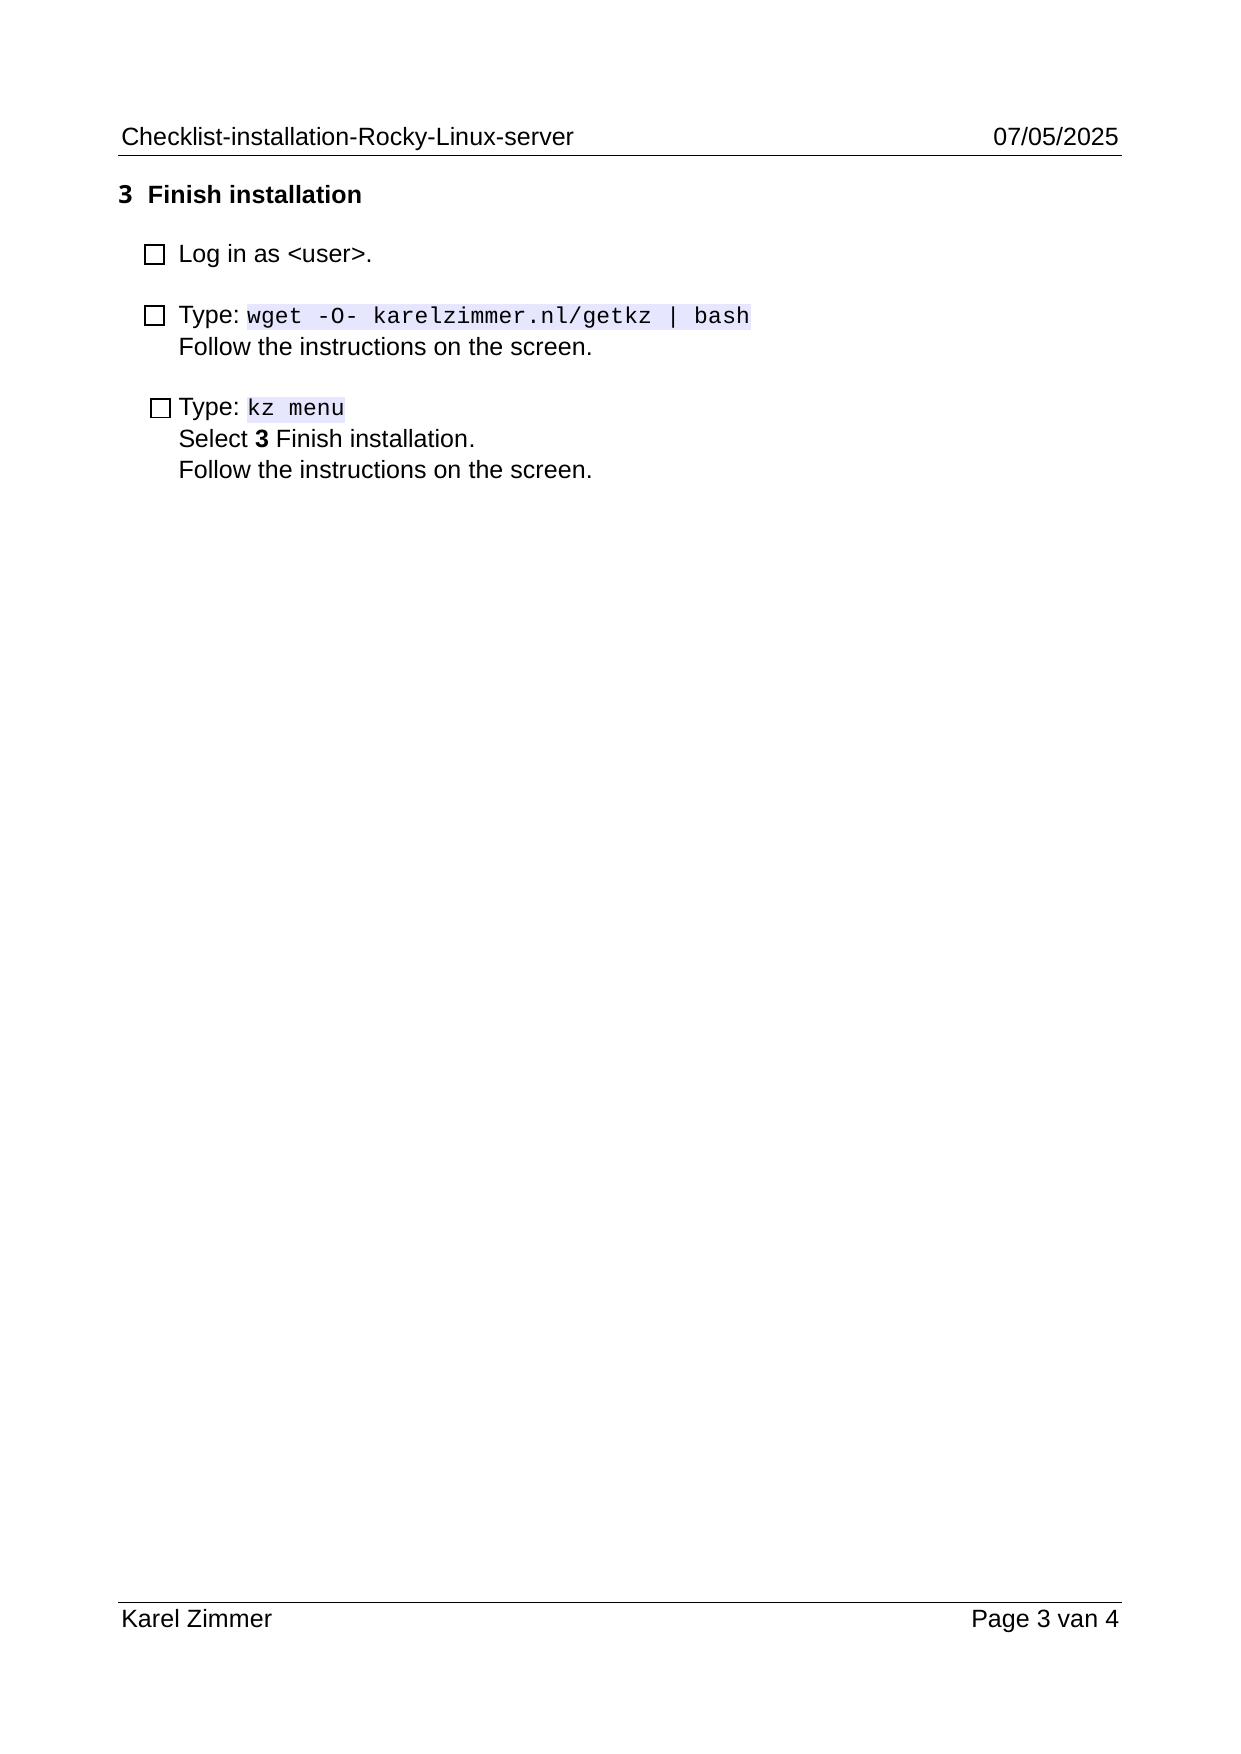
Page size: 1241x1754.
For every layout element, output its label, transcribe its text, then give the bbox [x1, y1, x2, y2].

table_cell [118, 269, 142, 300]
table_cell [142, 392, 177, 424]
table_cell [118, 454, 142, 485]
table_cell [177, 362, 1122, 392]
table_cell [177, 269, 1122, 300]
table_cell Follow the instructions on the screen. [177, 332, 1122, 362]
table_cell [118, 300, 142, 332]
table_header [142, 239, 177, 269]
table_header [118, 239, 142, 269]
list Finish installation [118, 177, 1122, 211]
table_header Log in as <user>. [177, 239, 1122, 269]
table_cell [142, 424, 177, 454]
table_cell [118, 424, 142, 454]
table_cell [142, 362, 177, 392]
table_cell Type: wget -O- karelzimmer.nl/getkz | bash [177, 300, 1122, 332]
table_cell [118, 332, 142, 362]
table_cell [118, 392, 142, 424]
table_cell [142, 332, 177, 362]
table_cell Type: kz menu [177, 392, 1122, 424]
table_cell Follow the instructions on the screen. [177, 454, 1122, 485]
table_cell [118, 362, 142, 392]
table_cell [142, 454, 177, 485]
table_cell [142, 300, 177, 332]
table_cell [142, 269, 177, 300]
table_cell Select 3 Finish installation. [177, 424, 1122, 454]
